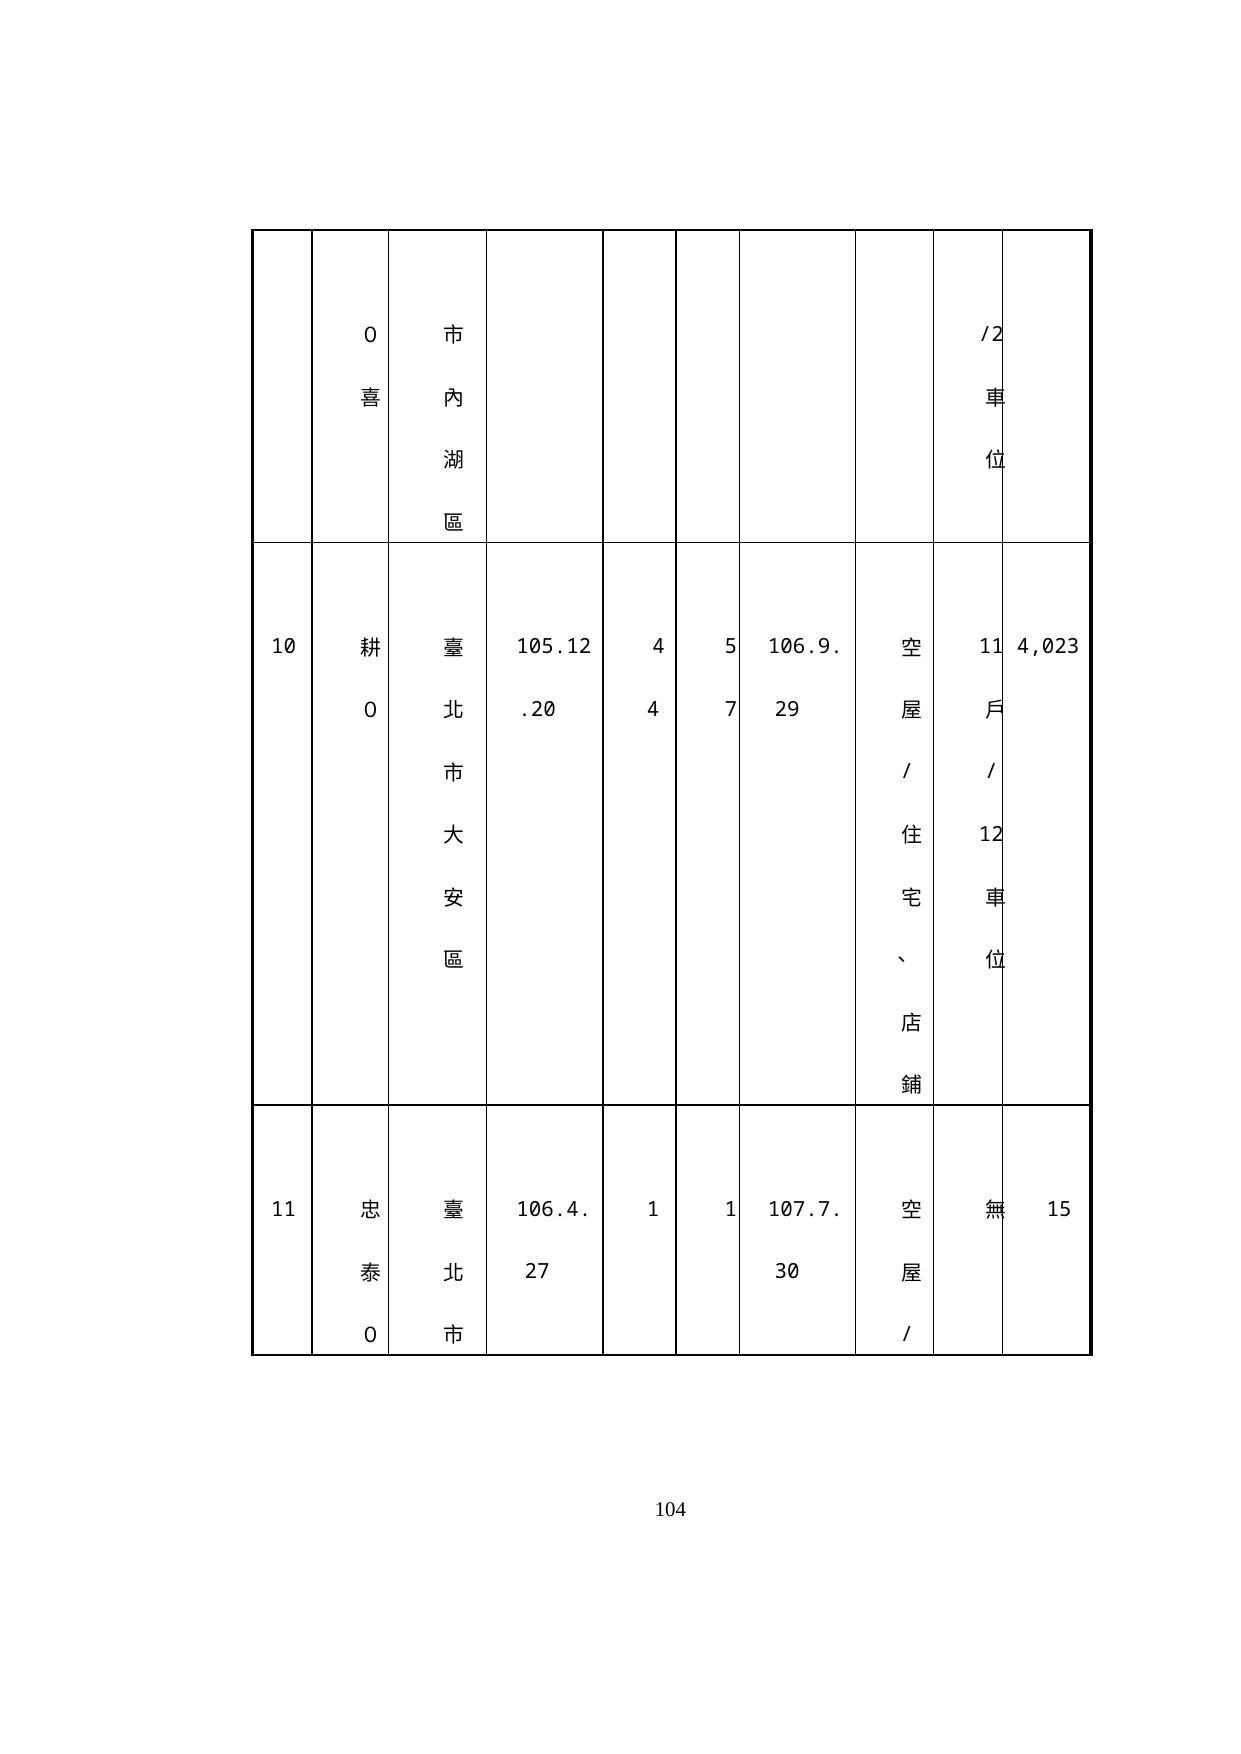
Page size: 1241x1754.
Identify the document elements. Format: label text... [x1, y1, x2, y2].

table_cell 2戶/2車位 [934, 231, 1002, 542]
table_cell [487, 231, 602, 542]
table_cell 44 [604, 543, 675, 1104]
table_cell 107.7.30 [740, 1106, 855, 1354]
table_cell 105.12.20 [487, 543, 602, 1104]
table_cell 1 [604, 1106, 675, 1354]
table_cell 15 [1003, 1106, 1089, 1354]
table_cell 1 [677, 1106, 739, 1354]
table_cell 臺北市 大安區 [389, 543, 486, 1104]
table_cell 10 [254, 543, 311, 1104]
table_cell 4,023 [1003, 543, 1089, 1104]
table_cell 57 [677, 543, 739, 1104]
table_cell 11戶/12車位 [934, 543, 1002, 1104]
table_cell 市 內湖區 [389, 231, 486, 542]
table_cell 耕０ [313, 543, 388, 1104]
table_cell ０喜 [313, 231, 388, 542]
table_cell 空屋/住宅、店鋪 [856, 543, 933, 1104]
table_cell [856, 231, 933, 542]
table_cell [254, 231, 311, 542]
table_cell 無 [934, 1106, 1002, 1354]
table_cell [677, 231, 739, 542]
table_cell 臺北市 [389, 1106, 486, 1354]
table_cell 106.9.29 [740, 543, 855, 1104]
table_cell [604, 231, 675, 542]
table_cell 空屋/ [856, 1106, 933, 1354]
table_cell [740, 231, 855, 542]
table_cell 忠泰０ [313, 1106, 388, 1354]
table_cell 106.4.27 [487, 1106, 602, 1354]
table_cell 11 [254, 1106, 311, 1354]
table_cell [1003, 231, 1089, 542]
